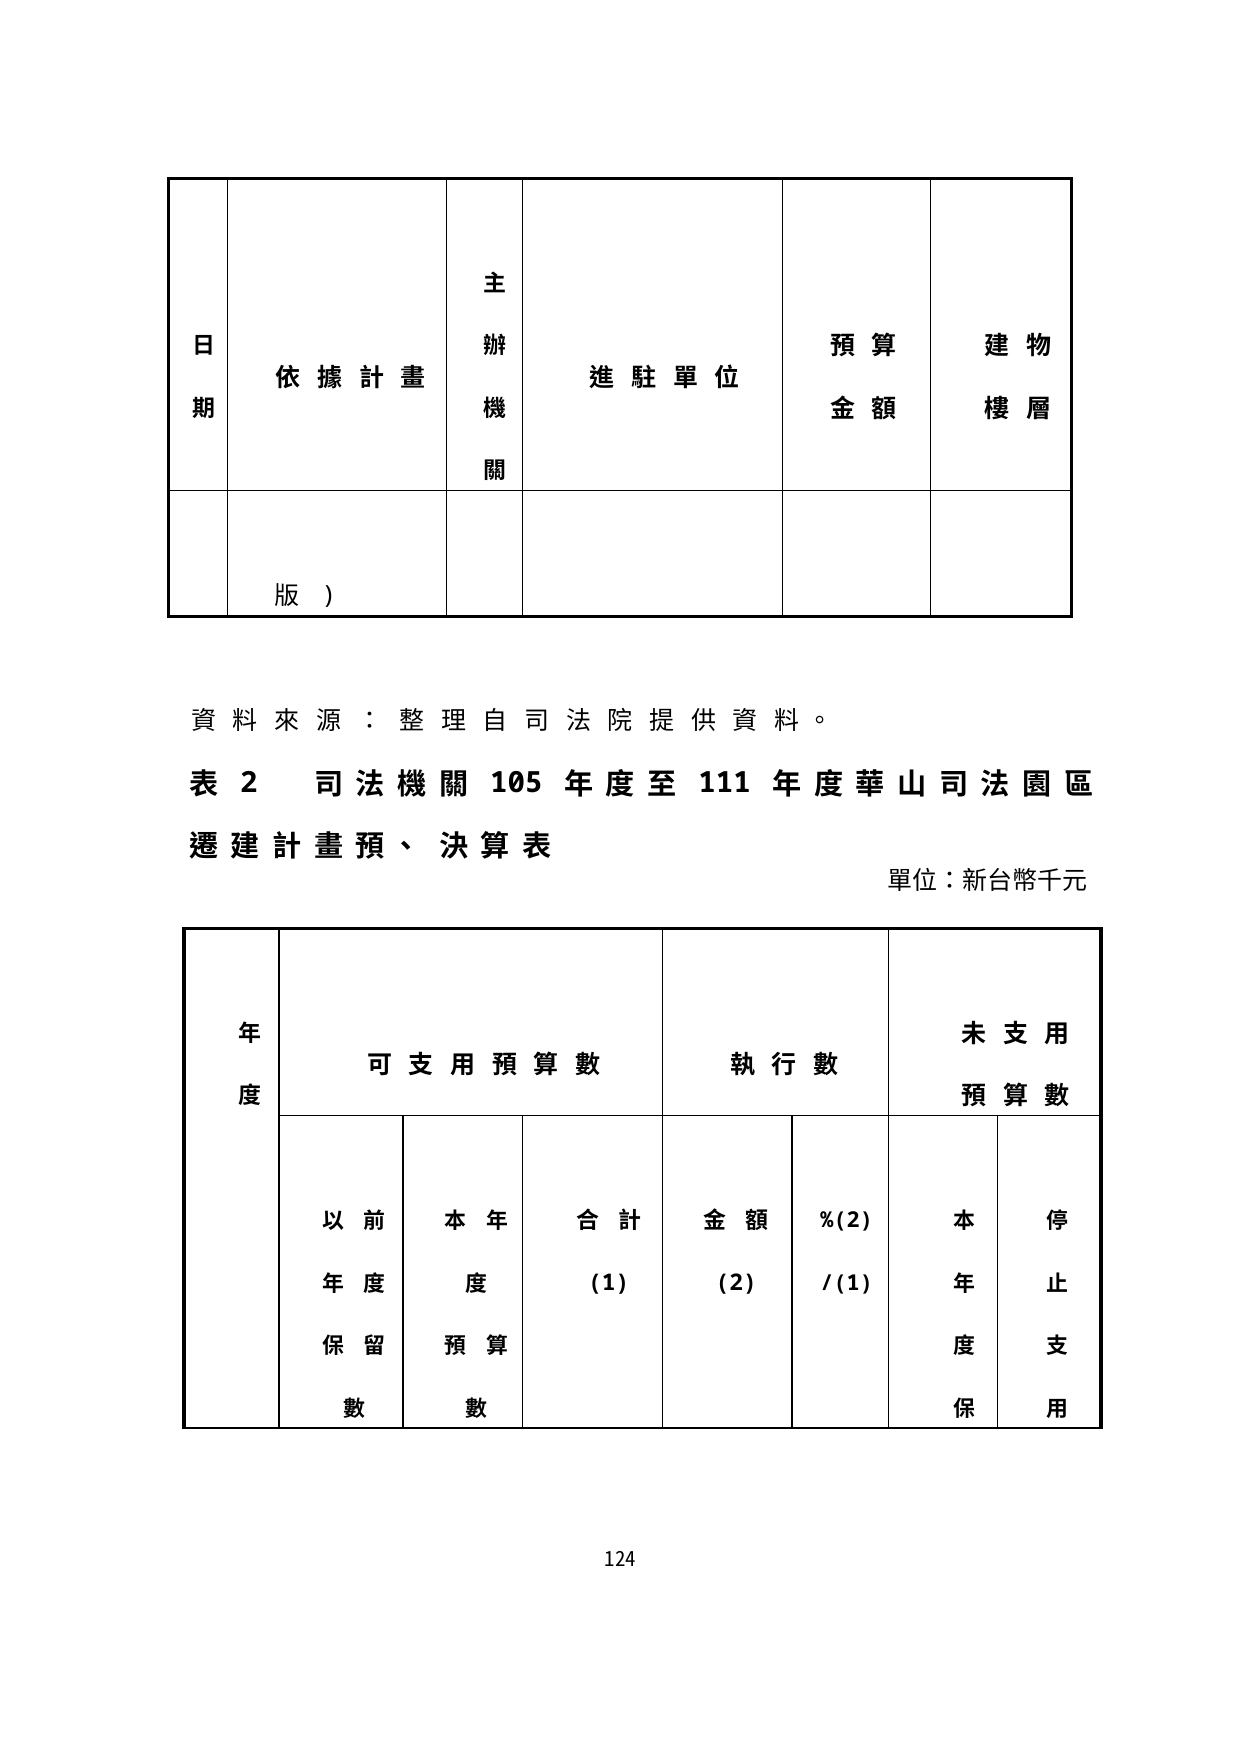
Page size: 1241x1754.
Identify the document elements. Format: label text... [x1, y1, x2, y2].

table_cell [783, 491, 930, 615]
table_cell [447, 491, 522, 615]
table_header 依據計畫 [228, 180, 446, 490]
table_cell 版) [228, 491, 446, 615]
table_header 建物樓層 [931, 180, 1070, 490]
table_header 日期 [170, 180, 227, 490]
table_cell %(2) /(1) [793, 1116, 888, 1427]
table_header 年度 [186, 930, 278, 1427]
table_cell 金額(2) [663, 1116, 791, 1427]
table_header 預算金額 [783, 180, 930, 490]
table_header 執行數 [663, 930, 888, 1115]
table_cell [170, 491, 227, 615]
text 單位：新台幣千元 [183, 865, 1087, 896]
table_cell 停 止 支用 [998, 1116, 1099, 1427]
table_cell 合計(1) [523, 1116, 662, 1427]
table_cell [523, 491, 782, 615]
table_cell 本年度 預算數 [404, 1116, 522, 1427]
table_cell [931, 491, 1070, 615]
table_header 進駐單位 [523, 180, 782, 490]
text 表2 司法機關105年度至111年度華山司法園區遷建計畫預、決算表 [183, 740, 1117, 865]
table_header 主辦機關 [447, 180, 522, 490]
table_header 未支用預算數 [889, 930, 1099, 1115]
table_cell 本年度 保 [889, 1116, 997, 1427]
text 資料來源：整理自司法院提供資料。 [183, 677, 1058, 740]
table_cell 以前年度 保留數 [280, 1116, 402, 1427]
table_header 可支用預算數 [280, 930, 662, 1115]
